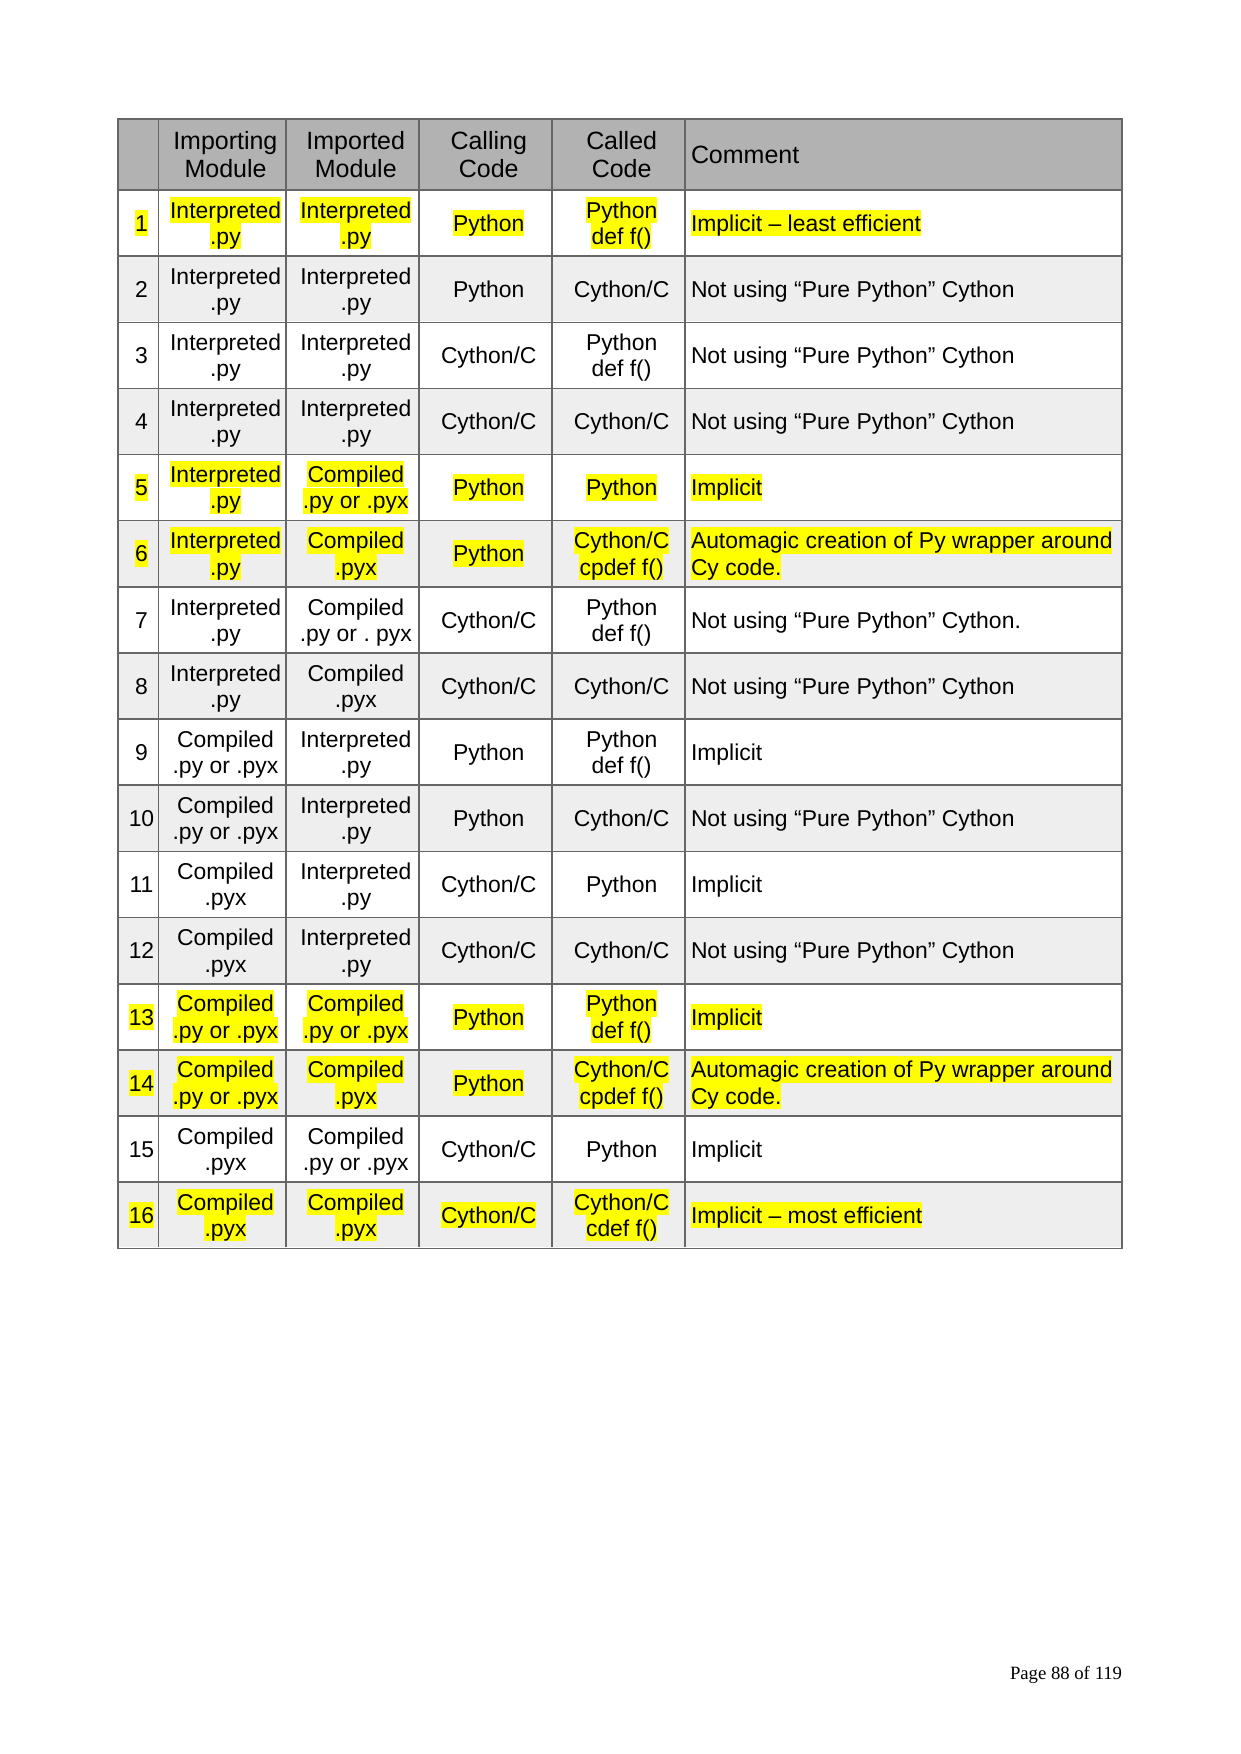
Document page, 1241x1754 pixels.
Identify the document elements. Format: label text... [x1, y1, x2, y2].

table_cell 4 [119, 389, 158, 454]
table_cell Cython/C cpdef f() [553, 521, 684, 586]
table_cell 7 [119, 588, 158, 652]
table_cell 9 [119, 720, 158, 784]
table_cell Cython/C [420, 389, 551, 454]
table_cell Compiled .pyx [159, 1117, 285, 1181]
table_cell Compiled .pyx [159, 852, 285, 917]
table_cell Interpreted .py [287, 852, 418, 917]
table_cell Implicit [686, 852, 1121, 917]
table_cell Compiled .py or .pyx [159, 720, 285, 784]
table_cell Python [420, 1051, 551, 1115]
table_cell Interpreted .py [159, 455, 285, 520]
table_cell 8 [119, 654, 158, 718]
table_cell Interpreted .py [287, 918, 418, 983]
table_cell Python [420, 786, 551, 851]
table_cell Python def f() [553, 985, 684, 1049]
table_cell Not using “Pure Python” Cython [686, 654, 1121, 718]
table_cell Not using “Pure Python” Cython [686, 323, 1121, 387]
table_cell Automagic creation of Py wrapper around Cy code. [686, 521, 1121, 586]
table_cell Cython/C cdef f() [553, 1183, 684, 1247]
table_header Comment [686, 120, 1121, 189]
table_cell 15 [119, 1117, 158, 1181]
table_cell Compiled .pyx [287, 1183, 418, 1247]
table_cell Compiled .py or .pyx [287, 455, 418, 520]
table_cell Implicit [686, 985, 1121, 1049]
table_cell Python [420, 455, 551, 520]
table_cell Not using “Pure Python” Cython. [686, 588, 1121, 652]
table_cell Python [420, 521, 551, 586]
table_cell Compiled .py or . pyx [287, 588, 418, 652]
table_cell Cython/C [553, 389, 684, 454]
table_cell 13 [119, 985, 158, 1049]
table_cell Cython/C [420, 1117, 551, 1181]
table_cell Cython/C [553, 918, 684, 983]
table_cell Compiled .pyx [287, 1051, 418, 1115]
table_cell Cython/C [420, 654, 551, 718]
table_cell Compiled .py or .pyx [287, 1117, 418, 1181]
table_cell Python [420, 720, 551, 784]
table_cell Interpreted .py [287, 389, 418, 454]
table_cell 5 [119, 455, 158, 520]
table_cell Not using “Pure Python” Cython [686, 389, 1121, 454]
table_cell Interpreted .py [287, 720, 418, 784]
table_cell 10 [119, 786, 158, 851]
table_cell Interpreted .py [159, 191, 285, 255]
table_cell 12 [119, 918, 158, 983]
table_cell Interpreted .py [159, 323, 285, 387]
table_cell Python def f() [553, 588, 684, 652]
table_cell 1 [119, 191, 158, 255]
table_cell Interpreted .py [159, 389, 285, 454]
table_cell Interpreted .py [159, 521, 285, 586]
table_cell Python [420, 191, 551, 255]
table_cell 16 [119, 1183, 158, 1247]
table_cell Implicit [686, 455, 1121, 520]
table_cell Automagic creation of Py wrapper around Cy code. [686, 1051, 1121, 1115]
table_cell Cython/C cpdef f() [553, 1051, 684, 1115]
table_cell 6 [119, 521, 158, 586]
table_header Imported Module [287, 120, 418, 189]
table_cell Cython/C [553, 654, 684, 718]
table_cell Implicit [686, 1117, 1121, 1181]
table_cell Compiled .pyx [287, 521, 418, 586]
table_cell Python def f() [553, 323, 684, 387]
table_cell Implicit [686, 720, 1121, 784]
table_cell Cython/C [420, 852, 551, 917]
table_cell Interpreted .py [287, 257, 418, 321]
table_cell Interpreted .py [287, 323, 418, 387]
table_cell Compiled .py or .pyx [159, 985, 285, 1049]
table_cell Interpreted .py [159, 257, 285, 321]
table_cell Compiled .pyx [287, 654, 418, 718]
table_cell Compiled .py or .pyx [159, 786, 285, 851]
table_cell Interpreted .py [287, 191, 418, 255]
table_cell Cython/C [553, 257, 684, 321]
table_cell Compiled .pyx [159, 1183, 285, 1247]
table_cell Not using “Pure Python” Cython [686, 918, 1121, 983]
table_cell Interpreted .py [159, 588, 285, 652]
table_cell Compiled .py or .pyx [159, 1051, 285, 1115]
table_cell Python [420, 257, 551, 321]
table_cell Compiled .py or .pyx [287, 985, 418, 1049]
table_cell 14 [119, 1051, 158, 1115]
table_header [119, 120, 158, 189]
table_cell Python [420, 985, 551, 1049]
table_cell Implicit – most efficient [686, 1183, 1121, 1247]
table_cell Interpreted .py [287, 786, 418, 851]
table_cell Python [553, 852, 684, 917]
table_cell 11 [119, 852, 158, 917]
table_cell Compiled .pyx [159, 918, 285, 983]
table_cell Implicit – least efficient [686, 191, 1121, 255]
table_header Importing Module [159, 120, 285, 189]
table_cell Python [553, 455, 684, 520]
table_cell 2 [119, 257, 158, 321]
table_cell Cython/C [420, 588, 551, 652]
table_header Calling Code [420, 120, 551, 189]
table_cell Not using “Pure Python” Cython [686, 786, 1121, 851]
table_cell Not using “Pure Python” Cython [686, 257, 1121, 321]
table_header Called Code [553, 120, 684, 189]
table_cell Interpreted .py [159, 654, 285, 718]
table_cell Cython/C [420, 323, 551, 387]
table_cell Cython/C [420, 1183, 551, 1247]
table_cell 3 [119, 323, 158, 387]
table_cell Python def f() [553, 720, 684, 784]
table_cell Python [553, 1117, 684, 1181]
table_cell Cython/C [553, 786, 684, 851]
table_cell Cython/C [420, 918, 551, 983]
table_cell Python def f() [553, 191, 684, 255]
